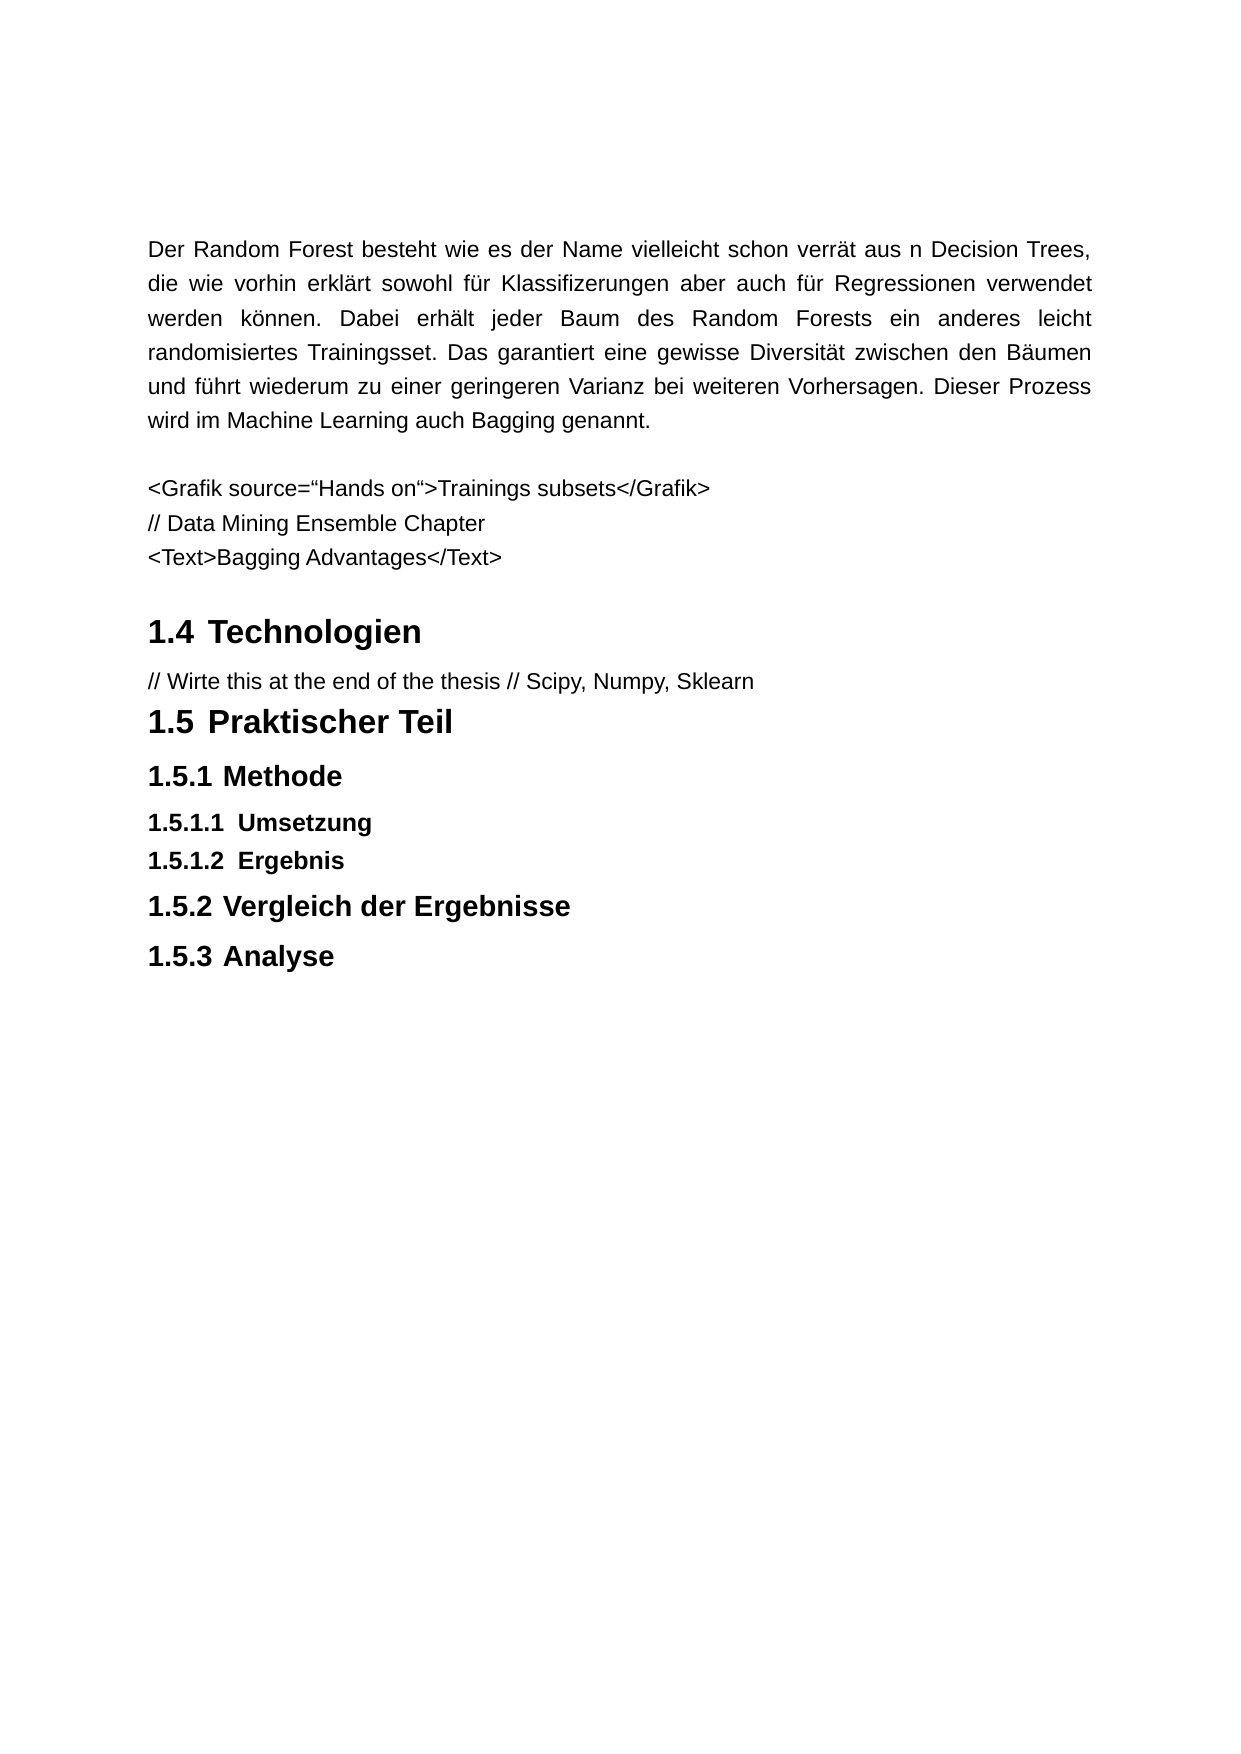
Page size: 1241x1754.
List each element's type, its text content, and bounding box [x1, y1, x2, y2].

subtitle Praktischer Teil [148, 702, 1092, 741]
subtitle Analyse [148, 939, 1092, 972]
subtitle Vergleich der Ergebnisse [148, 889, 1092, 923]
subtitle Umsetzung [148, 808, 1092, 837]
text // Wirte this at the end of the thesis // Scipy, Numpy, Sklearn [148, 668, 1092, 694]
text <Grafik source=“Hands on“>Trainings subsets</Grafik> [148, 475, 1092, 502]
subtitle Ergebnis [148, 846, 1092, 874]
subtitle Technologien [148, 612, 1092, 651]
text Der Random Forest besteht wie es der Name vielleicht schon verrät aus n Decision Trees, die wie vorhin erklärt sowohl für Klassifizerungen aber auch für Regressionen verwendet werden können. Dabei erhält jeder Baum des Random Forests ein anderes leicht randomisiertes Trainingsset. Das garantiert eine gewisse Diversität zwischen den Bäumen und führt wiederum zu einer geringeren Varianz bei weiteren Vorhersagen. Dieser Prozess wird im Machine Learning auch Bagging genannt. [148, 236, 1092, 433]
subtitle Methode [148, 758, 1092, 792]
text // Data Mining Ensemble Chapter [148, 509, 1092, 536]
text <Text>Bagging Advantages</Text> [148, 544, 1092, 570]
